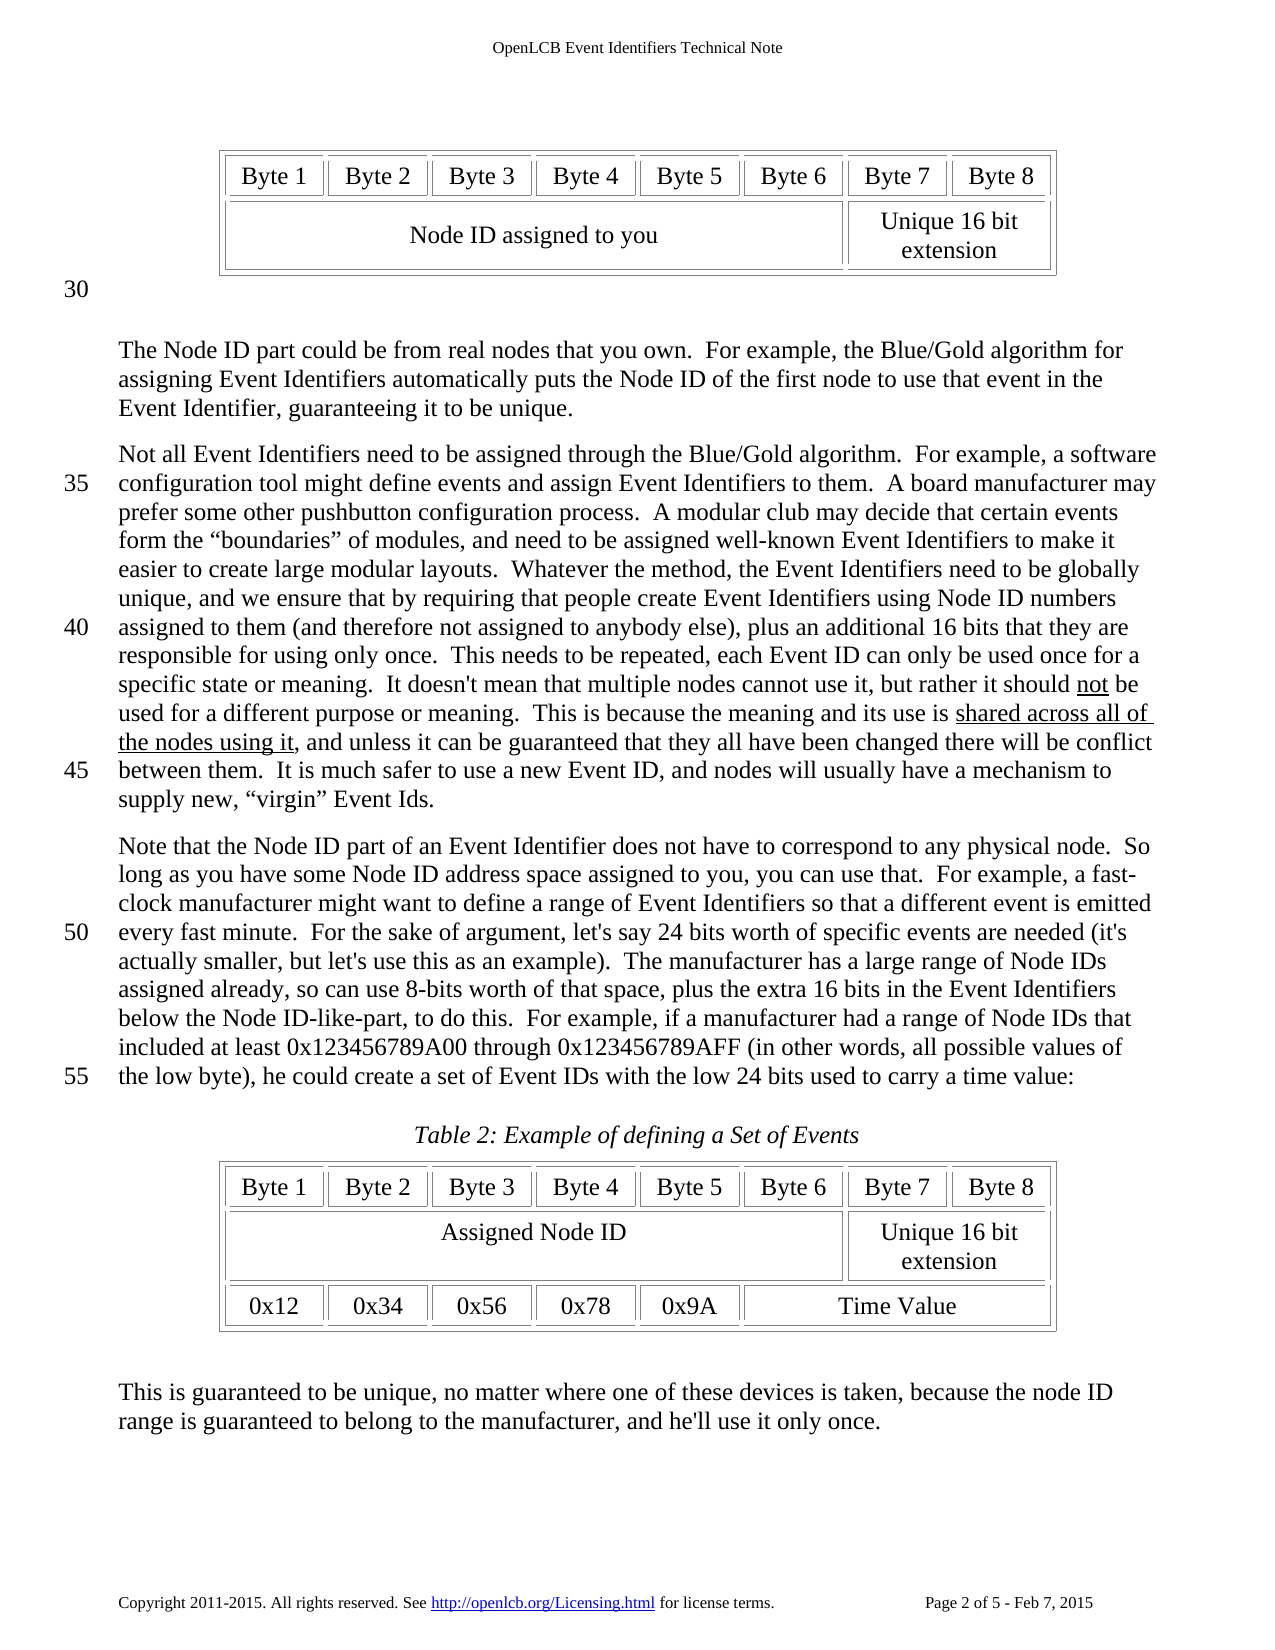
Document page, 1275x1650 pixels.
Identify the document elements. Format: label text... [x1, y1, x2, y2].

table_header Byte 6 [741, 151, 845, 195]
table_cell 0x34 [326, 1281, 430, 1325]
table_cell 0x56 [430, 1281, 533, 1325]
table_header Byte 4 [534, 1162, 637, 1206]
table_header Byte 8 [949, 1162, 1053, 1206]
table_header Byte 6 [741, 1162, 845, 1206]
table_cell Node ID assigned to you [222, 195, 845, 269]
table_header Byte 1 [222, 1162, 326, 1206]
table_header Byte 5 [638, 151, 741, 195]
table_cell Time Value [741, 1280, 1053, 1325]
text Table 2: Example of defining a Set of Events [118, 1120, 1157, 1148]
table_cell Assigned Node ID [222, 1206, 845, 1280]
table_cell Unique 16 bit extension [845, 195, 1053, 269]
table_cell 0x12 [222, 1280, 326, 1325]
table_cell 0x9A [638, 1281, 741, 1325]
text The Node ID part could be from real nodes that you own. For example, the Blue/Gold algorithm for assigning Event Identifiers automatically puts the Node ID of the first node to use that event in the Event Identifier, guaranteeing it to be unique. [118, 335, 1157, 422]
table_header Byte 3 [430, 1162, 533, 1206]
table_header Byte 7 [845, 151, 949, 195]
table_header Byte 4 [534, 151, 637, 195]
table_header Byte 3 [430, 151, 533, 195]
table_header Byte 1 [222, 151, 326, 195]
text This is guaranteed to be unique, no matter where one of these devices is taken, because the node ID range is guaranteed to belong to the manufacturer, and he'll use it only once. [118, 1377, 1157, 1434]
table_header Byte 2 [326, 1162, 430, 1206]
text Not all Event Identifiers need to be assigned through the Blue/Gold algorithm. For example, a software configuration tool might define events and assign Event Identifiers to them. A board manufacturer may prefer some other pushbutton configuration process. A modular club may decide that certain events form the “boundaries” of modules, and need to be assigned well-known Event Identifiers to make it easier to create large modular layouts. Whatever the method, the Event Identifiers need to be globally unique, and we ensure that by requiring that people create Event Identifiers using Node ID numbers assigned to them (and therefore not assigned to anybody else), plus an additional 16 bits that they are responsible for using only once. This needs to be repeated, each Event ID can only be used once for a specific state or meaning. It doesn't mean that multiple nodes cannot use it, but rather it should not be used for a different purpose or meaning. This is because the meaning and its use is shared across all of the nodes using it, and unless it can be guaranteed that they all have been changed there will be conflict between them. It is much safer to use a new Event ID, and nodes will usually have a mechanism to supply new, “virgin” Event Ids. [118, 439, 1157, 813]
table_cell Unique 16 bit extension [845, 1206, 1053, 1280]
table_header Byte 8 [949, 151, 1053, 195]
table_cell 0x78 [534, 1281, 637, 1325]
table_header Byte 7 [845, 1162, 949, 1206]
table_header Byte 2 [326, 151, 430, 195]
text Note that the Node ID part of an Event Identifier does not have to correspond to any physical node. So long as you have some Node ID address space assigned to you, you can use that. For example, a fast-clock manufacturer might want to define a range of Event Identifiers so that a different event is emitted every fast minute. For the sake of argument, let's say 24 bits worth of specific events are needed (it's actually smaller, but let's use this as an example). The manufacturer has a large range of Node IDs assigned already, so can use 8-bits worth of that space, plus the extra 16 bits in the Event Identifiers below the Node ID-like-part, to do this. For example, if a manufacturer had a range of Node IDs that included at least 0x123456789A00 through 0x123456789AFF (in other words, all possible values of the low byte), he could create a set of Event IDs with the low 24 bits used to carry a time value: [118, 831, 1157, 1089]
table_header Byte 5 [638, 1162, 741, 1206]
